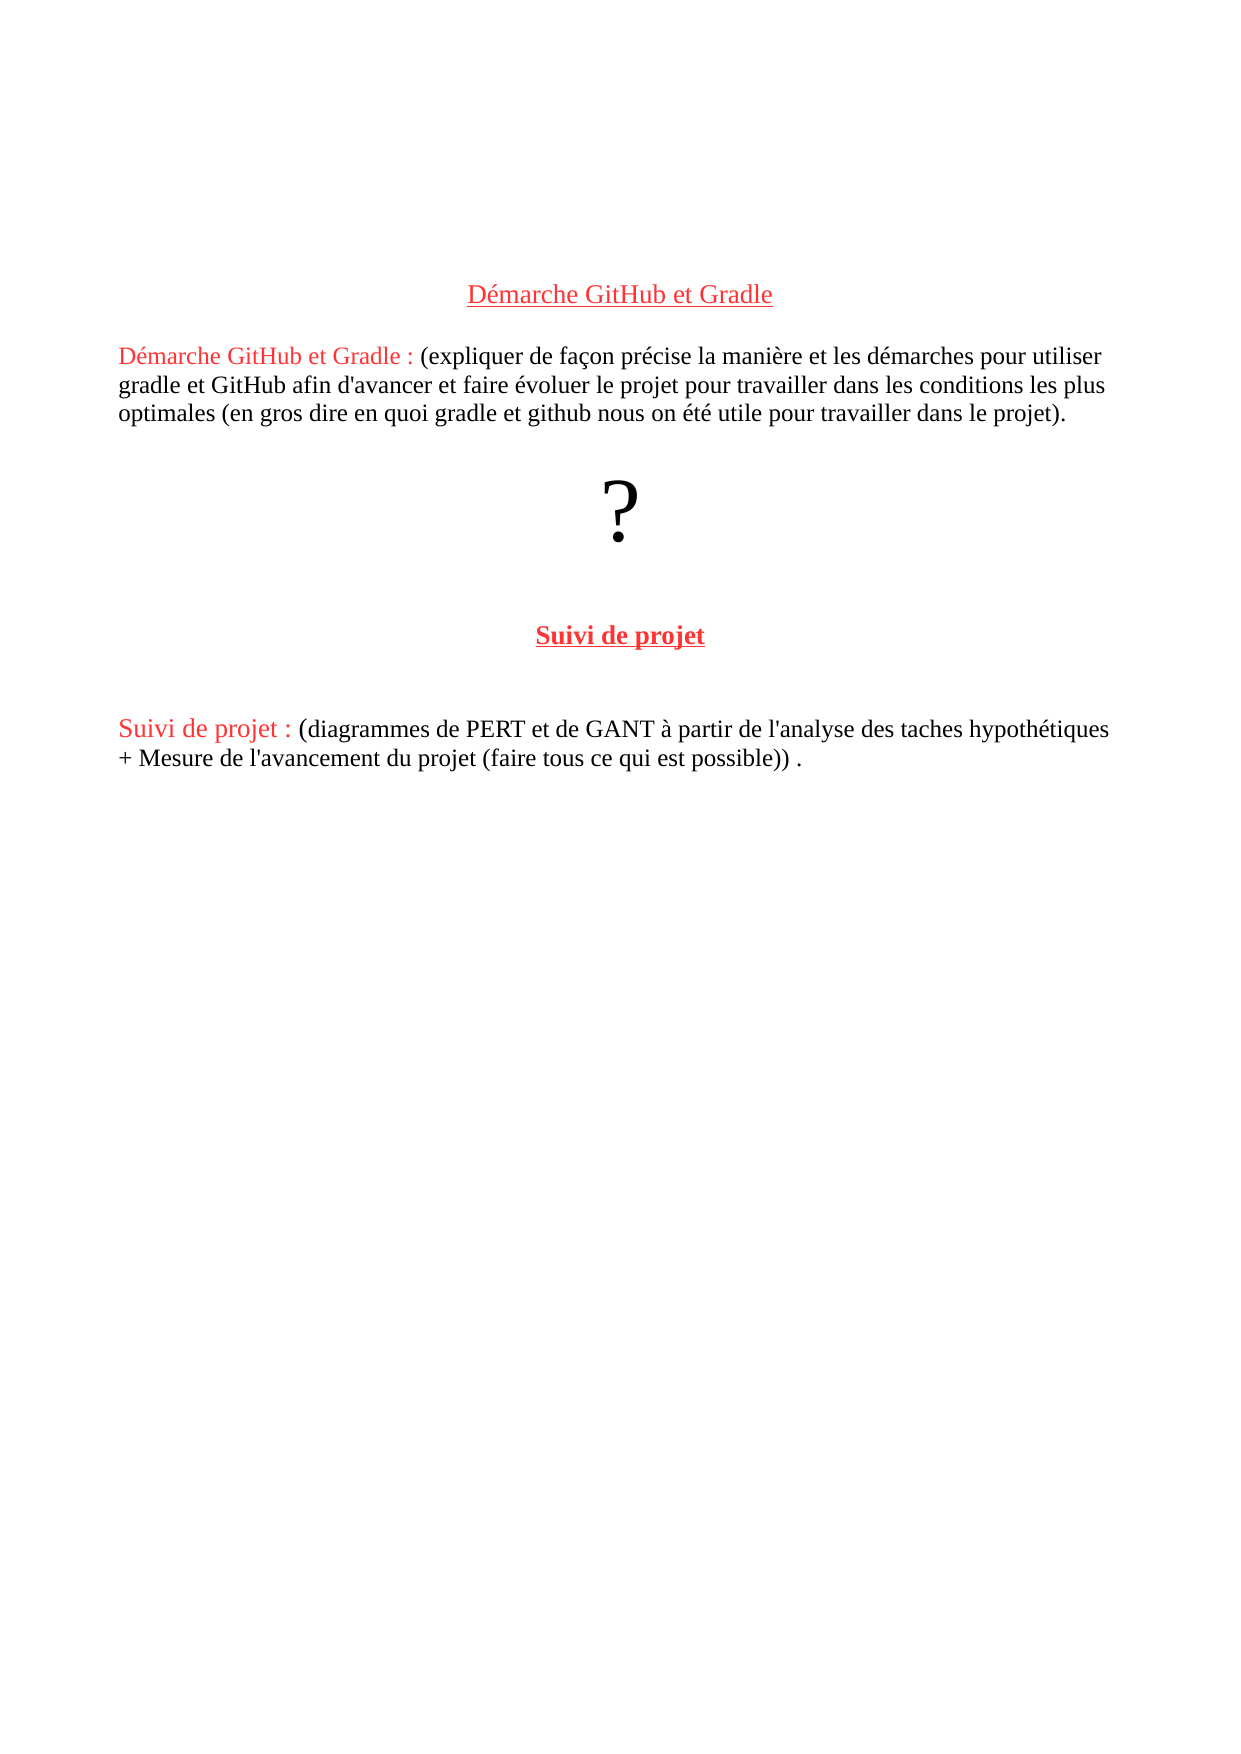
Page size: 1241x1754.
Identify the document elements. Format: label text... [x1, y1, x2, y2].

text Démarche GitHub et Gradle : (expliquer de façon précise la manière et les démarches pour utiliser gradle et GitHub afin d'avancer et faire évoluer le projet pour travailler dans les conditions les plus optimales (en gros dire en quoi gradle et github nous on été utile pour travailler dans le projet). [118, 341, 1122, 427]
text ? [118, 456, 1122, 561]
text Démarche GitHub et Gradle [118, 279, 1122, 310]
text Suivi de projet [118, 619, 1122, 650]
text Suivi de projet : (diagrammes de PERT et de GANT à partir de l'analyse des taches hypothétiques + Mesure de l'avancement du projet (faire tous ce qui est possible)) . [118, 712, 1122, 772]
